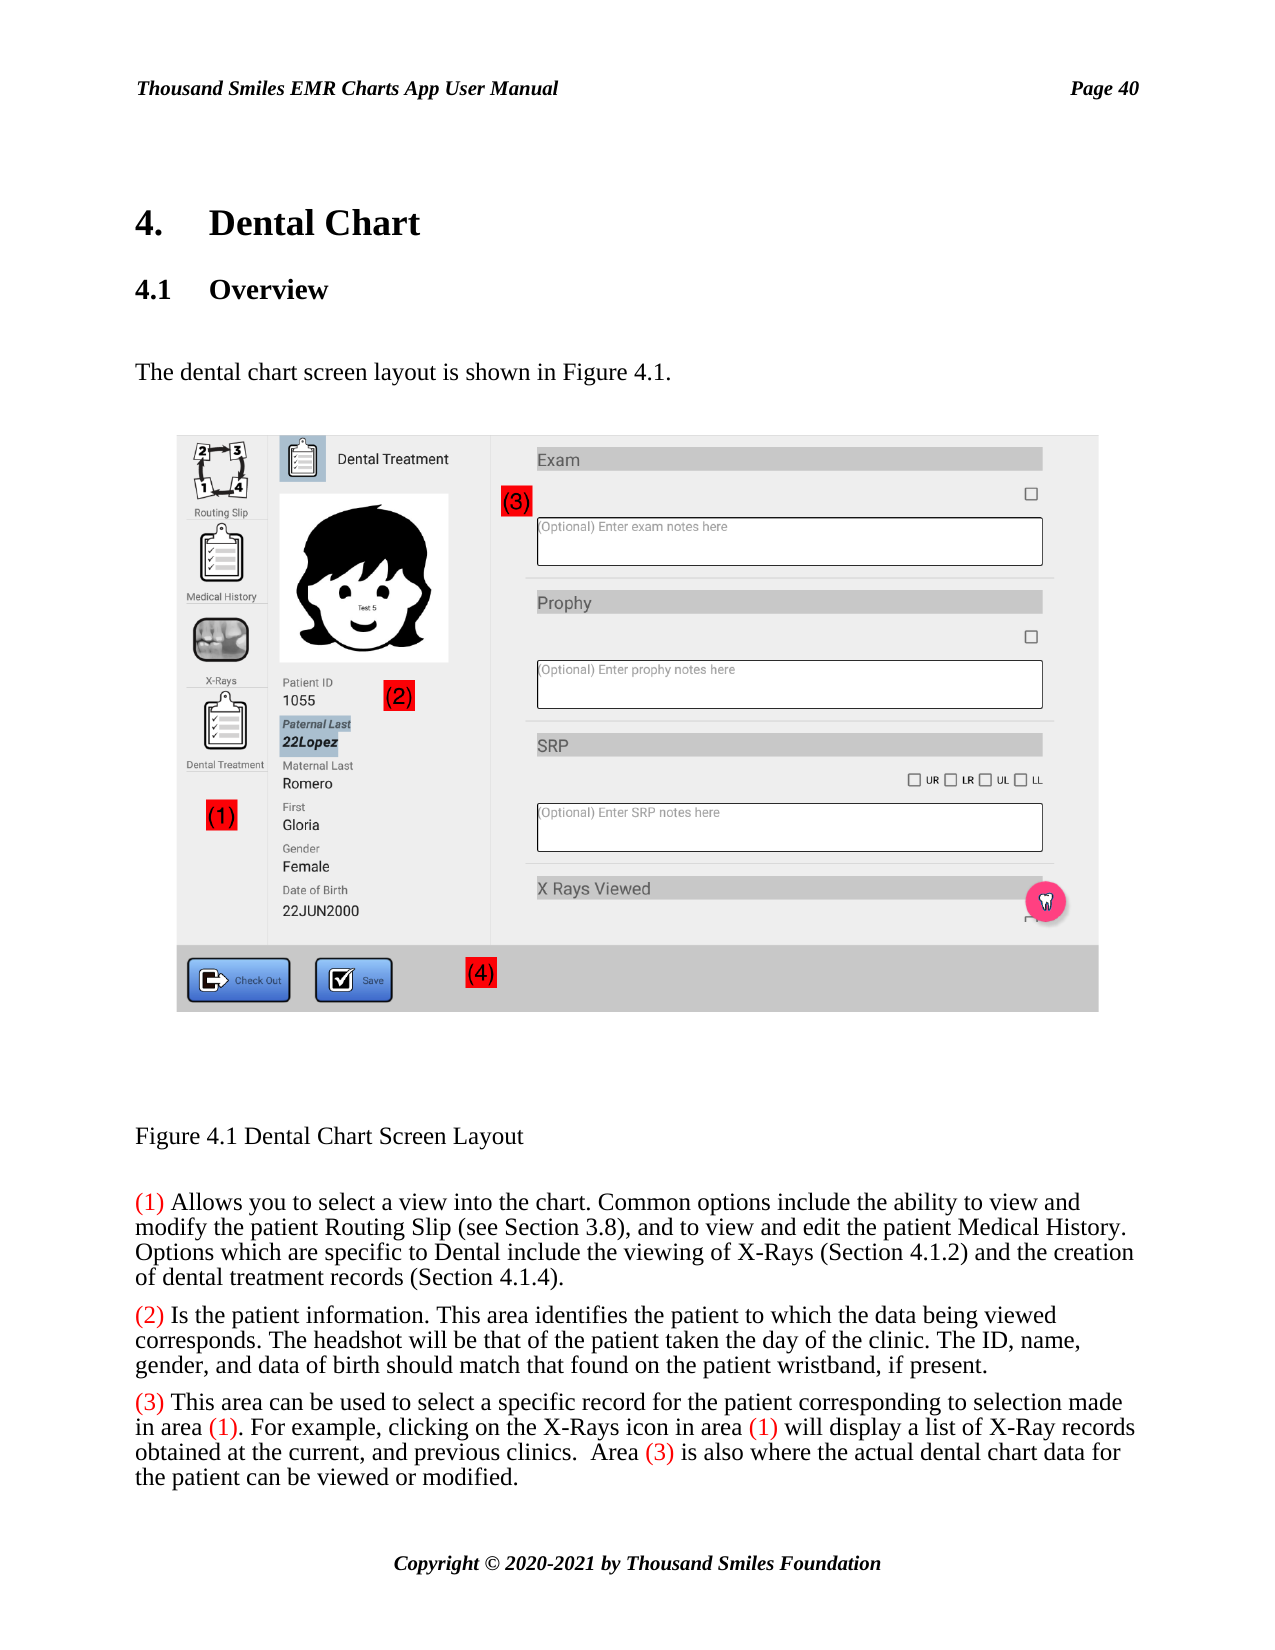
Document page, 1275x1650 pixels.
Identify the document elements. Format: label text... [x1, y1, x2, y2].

text (2) Is the patient information. This area identifies the patient to which the data being viewed corresponds. The headshot will be that of the patient taken the day of the clinic. The ID, name, gender, and data of birth should match that found on the patient wristband, if present. [135, 1303, 1140, 1378]
picture [176, 435, 1099, 1012]
text (3) This area can be used to select a specific record for the patient corresponding to selection made in area (1). For example, clicking on the X-Rays icon in area (1) will display a list of X-Ray records obtained at the current, and previous clinics. Area (3) is also where the actual dental chart data for the patient can be viewed or modified. [135, 1391, 1140, 1491]
subtitle Overview [135, 272, 1140, 306]
subtitle Dental Chart [135, 200, 1140, 243]
text Figure 4.1 Dental Chart Screen Layout [135, 1124, 1140, 1149]
text The dental chart screen layout is shown in Figure 4.1. [135, 360, 1140, 385]
text (1) Allows you to select a view into the chart. Common options include the ability to view and modify the patient Routing Slip (see Section 3.8), and to view and edit the patient Medical History. Options which are specific to Dental include the viewing of X-Rays (Section 4.1.2) and the creation of dental treatment records (Section 4.1.4). [135, 1191, 1140, 1291]
